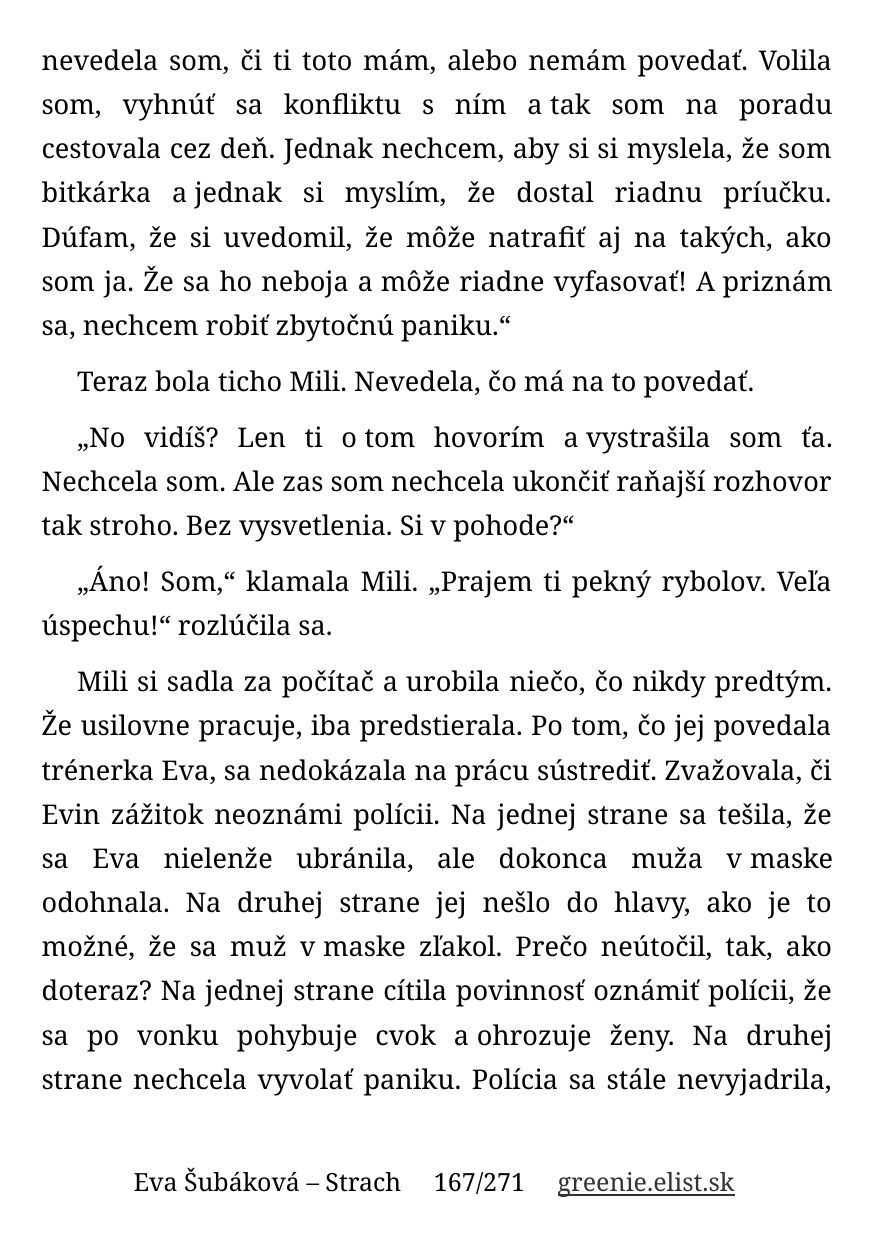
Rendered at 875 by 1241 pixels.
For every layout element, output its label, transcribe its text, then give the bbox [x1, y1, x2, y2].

text Mili si sadla za počítač a urobila niečo, čo nikdy predtým. Že usilovne pracuje, iba predstierala. Po tom, čo jej povedala trénerka Eva, sa nedokázala na prácu sústrediť. Zvažovala, či Evin zážitok neoznámi polícii. Na jednej strane sa tešila, že sa Eva nielenže ubránila, ale dokonca muža v maske odohnala. Na druhej strane jej nešlo do hlavy, ako je to možné, že sa muž v maske zľakol. Prečo neútočil, tak, ako doteraz? Na jednej strane cítila povinnosť oznámiť polícii, že sa po vonku pohybuje cvok a ohrozuje ženy. Na druhej strane nechcela vyvolať paniku. Polícia sa stále nevyjadrila, [41, 663, 833, 1097]
text nevedela som, či ti toto mám, alebo nemám povedať. Volila som, vyhnúť sa konfliktu s ním a tak som na poradu cestovala cez deň. Jednak nechcem, aby si si myslela, že som bitkárka a jednak si myslím, že dostal riadnu príučku. Dúfam, že si uvedomil, že môže natrafiť aj na takých, ako som ja. Že sa ho neboja a môže riadne vyfasovať! A priznám sa, nechcem robiť zbytočnú paniku.“ [41, 41, 833, 343]
text Teraz bola ticho Mili. Nevedela, čo má na to povedať. [41, 362, 833, 399]
text „Áno! Som,“ klamala Mili. „Prajem ti pekný rybolov. Veľa úspechu!“ rozlúčila sa. [41, 562, 833, 643]
text „No vidíš? Len ti o tom hovorím a vystrašila som ťa. Nechcela som. Ale zas som nechcela ukončiť raňajší rozhovor tak stroho. Bez vysvetlenia. Si v pohode?“ [41, 418, 833, 543]
